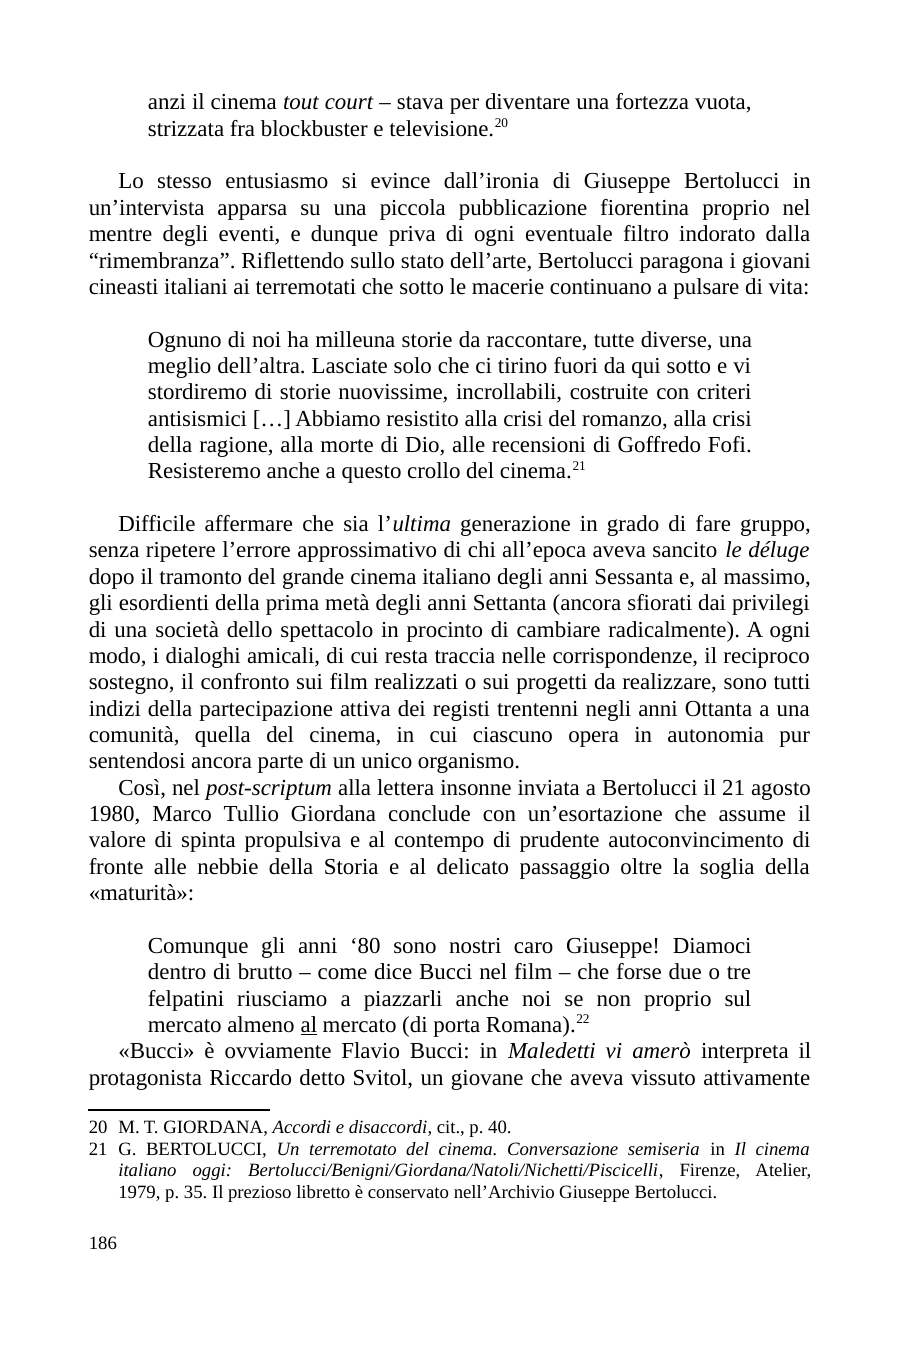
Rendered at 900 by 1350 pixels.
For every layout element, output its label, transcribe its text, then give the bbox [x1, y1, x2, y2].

text Difficile affermare che sia l’ultima generazione in grado di fare gruppo, senza ripetere l’errore approssimativo di chi all’epoca aveva sancito le déluge dopo il tramonto del grande cinema italiano degli anni Sessanta e, al massimo, gli esordienti della prima metà degli anni Settanta (ancora sfiorati dai privilegi di una società dello spettacolo in procinto di cambiare radicalmente). A ogni modo, i dialoghi amicali, di cui resta traccia nelle corrispondenze, il reciproco sostegno, il confronto sui film realizzati o sui progetti da realizzare, sono tutti indizi della partecipazione attiva dei registi trentenni negli anni Ottanta a una comunità, quella del cinema, in cui ciascuno opera in autonomia pur sentendosi ancora parte di un unico organismo. [88, 510, 811, 774]
text anzi il cinema tout court – stava per diventare una fortezza vuota, strizzata fra blockbuster e televisione. [148, 88, 752, 141]
text Comunque gli anni ‘80 sono nostri caro Giuseppe! Diamoci dentro di brutto ‒ come dice Bucci nel film ‒ che forse due o tre felpatini riusciamo a piazzarli anche noi se non proprio sul mercato almeno al mercato (di porta Romana). [148, 932, 752, 1037]
text Ognuno di noi ha milleuna storie da raccontare, tutte diverse, una meglio dell’altra. Lasciate solo che ci tirino fuori da qui sotto e vi stordiremo di storie nuovissime, incrollabili, costruite con criteri antisismici […] Abbiamo resistito alla crisi del romanzo, alla crisi della ragione, alla morte di Dio, alle recensioni di Goffredo Fofi. Resisteremo anche a questo crollo del cinema. [148, 326, 752, 484]
text «Bucci» è ovviamente Flavio Bucci: in Maledetti vi amerò interpreta il protagonista Riccardo detto Svitol, un giovane che aveva vissuto attivamente [88, 1037, 811, 1090]
text M. T. GIORDANA, Accordi e disaccordi, cit., p. 40. [88, 1116, 811, 1138]
text G. BERTOLUCCI, Un terremotato del cinema. Conversazione semiseria in Il cinema italiano oggi: Bertolucci/Benigni/Giordana/Natoli/Nichetti/Piscicelli, Firenze, Atelier, 1979, p. 35. Il prezioso libretto è conservato nell’Archivio Giuseppe Bertolucci. [88, 1138, 811, 1202]
text Così, nel post-scriptum alla lettera insonne inviata a Bertolucci il 21 agosto 1980, Marco Tullio Giordana conclude con un’esortazione che assume il valore di spinta propulsiva e al contempo di prudente autoconvincimento di fronte alle nebbie della Storia e al delicato passaggio oltre la soglia della «maturità»: [88, 774, 811, 906]
text Lo stesso entusiasmo si evince dall’ironia di Giuseppe Bertolucci in un’intervista apparsa su una piccola pubblicazione fiorentina proprio nel mentre degli eventi, e dunque priva di ogni eventuale filtro indorato dalla “rimembranza”. Riflettendo sullo stato dell’arte, Bertolucci paragona i giovani cineasti italiani ai terremotati che sotto le macerie continuano a pulsare di vita: [88, 168, 811, 299]
